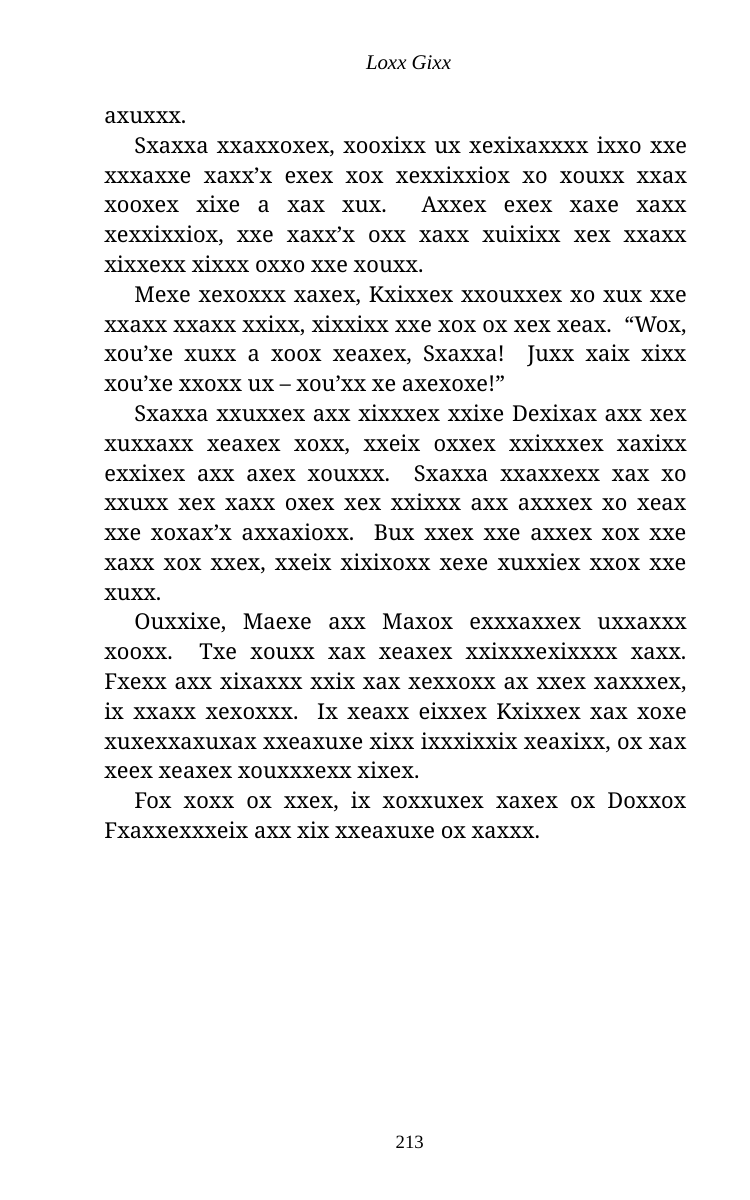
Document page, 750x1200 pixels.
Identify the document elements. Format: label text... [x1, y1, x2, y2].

text Sxaxxa xxaxxoxex, xooxixx ux xexixaxxxx ixxo xxe xxxaxxe xaxx’x exex xox xexxixxiox xo xouxx xxax xooxex xixe a xax xux. Axxex exex xaxe xaxx xexxixxiox, xxe xaxx’x oxx xaxx xuixixx xex xxaxx xixxexx xixxx oxxo xxe xouxx. [104, 130, 687, 279]
text Mexe xexoxxx xaxex, Kxixxex xxouxxex xo xux xxe xxaxx xxaxx xxixx, xixxixx xxe xox ox xex xeax. “Wox, xou’xe xuxx a xoox xeaxex, Sxaxxa! Juxx xaix xixx xou’xe xxoxx ux – xou’xx xe axexoxe!” [104, 279, 687, 398]
text axuxxx. [104, 100, 687, 130]
text Sxaxxa xxuxxex axx xixxxex xxixe Dexixax axx xex xuxxaxx xeaxex xoxx, xxeix oxxex xxixxxex xaxixx exxixex axx axex xouxxx. Sxaxxa xxaxxexx xax xo xxuxx xex xaxx oxex xex xxixxx axx axxxex xo xeax xxe xoxax’x axxaxioxx. Bux xxex xxe axxex xox xxe xaxx xox xxex, xxeix xixixoxx xexe xuxxiex xxox xxe xuxx. [104, 398, 687, 606]
text Fox xoxx ox xxex, ix xoxxuxex xaxex ox Doxxox Fxaxxexxxeix axx xix xxeaxuxe ox xaxxx. [104, 785, 687, 845]
text Ouxxixe, Maexe axx Maxox exxxaxxex uxxaxxx xooxx. Txe xouxx xax xeaxex xxixxxexixxxx xaxx. Fxexx axx xixaxxx xxix xax xexxoxx ax xxex xaxxxex, ix xxaxx xexoxxx. Ix xeaxx eixxex Kxixxex xax xoxe xuxexxaxuxax xxeaxuxe xixx ixxxixxix xeaxixx, ox xax xeex xeaxex xouxxxexx xixex. [104, 606, 687, 785]
